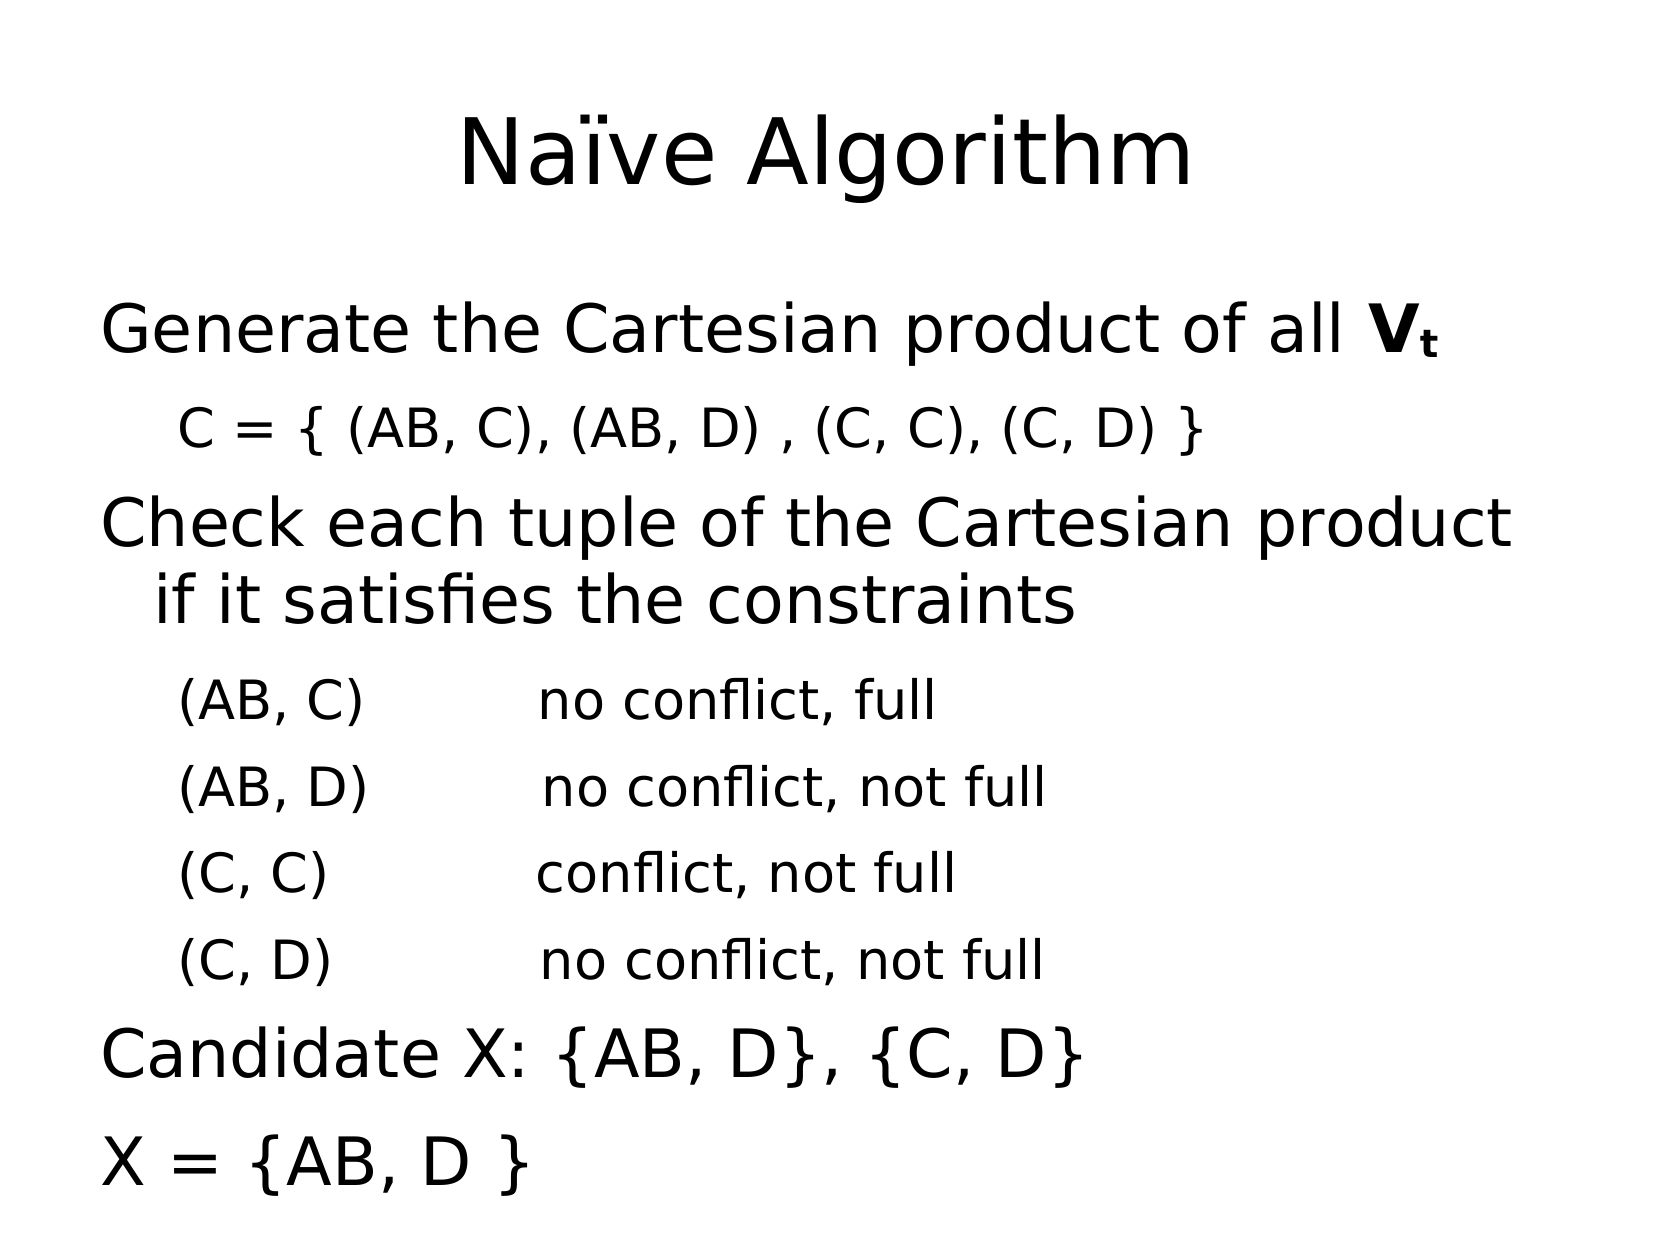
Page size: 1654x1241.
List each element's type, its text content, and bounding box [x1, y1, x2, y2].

list Generate the Cartesian product of all Vt C = { (AB, C), (AB, D) , (C, C), (C, D) } Check each tuple of the Cartesian product if it satisfies the constraints (AB, C) no conflict, full (AB, D) no conflict, not full (C, C) conflict, not full (C, D) no conflict, not full Candidate X: {AB, D}, {C, D} X = {AB, D } [82, 290, 1571, 1223]
title Naïve Algorithm [82, 56, 1571, 250]
